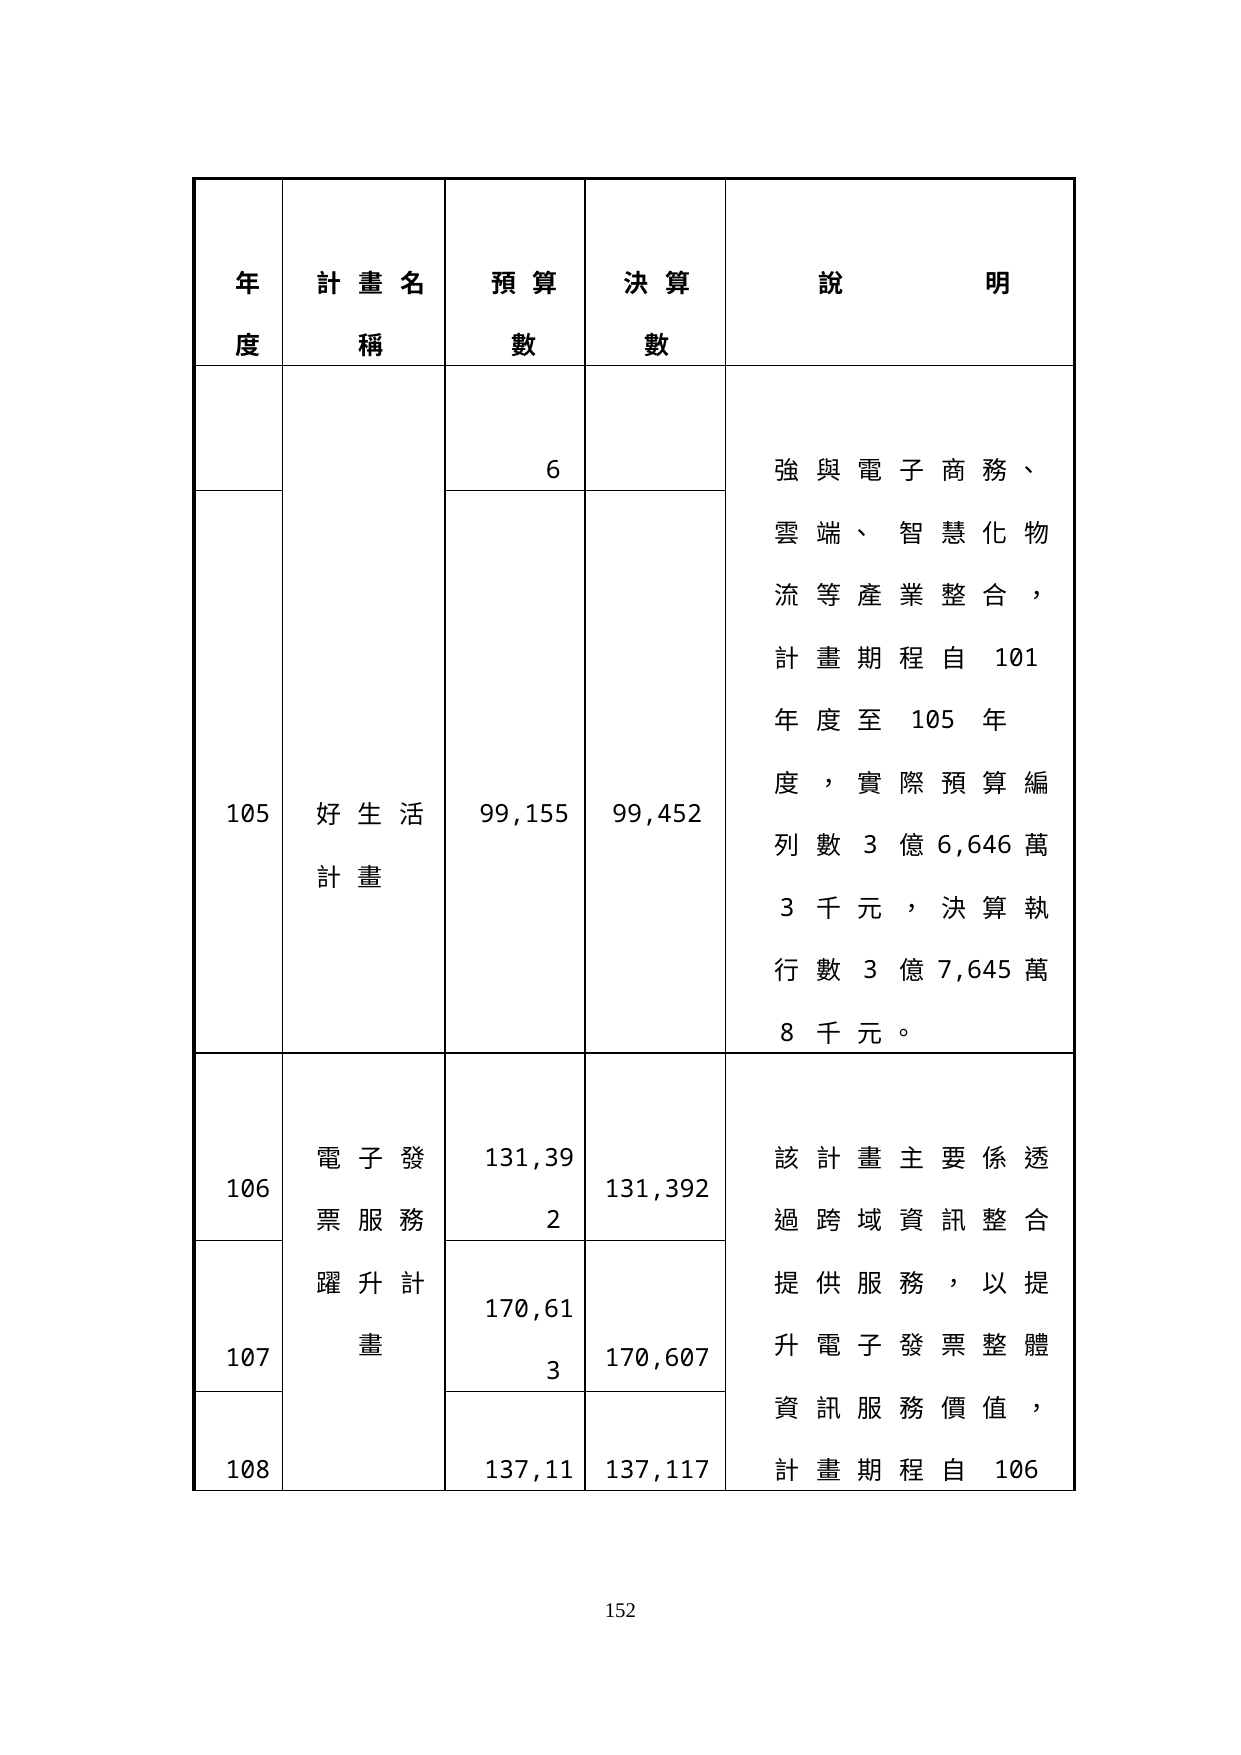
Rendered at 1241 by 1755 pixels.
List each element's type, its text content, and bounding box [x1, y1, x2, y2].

table_cell 99,155 [446, 491, 584, 1052]
table_cell 99,452 [586, 491, 725, 1052]
table_cell 該計畫主要係透過跨域資訊整合提供服務，以提升電子發票整體資訊服務價值，計畫期程自106 [726, 1054, 1073, 1490]
table_cell 強與電子商務、雲端、智慧化物流等產業整合，計畫期程自101年度至105年度，實際預算編列數3億6,646萬3千元，決算執行數3億7,645萬8千元。 [726, 366, 1073, 1052]
table_cell 好生活計畫 [283, 366, 444, 1052]
table_cell 170,607 [586, 1241, 725, 1391]
table_cell 131,392 [586, 1054, 725, 1240]
table_cell 6 [446, 366, 584, 490]
table_cell 137,117 [586, 1392, 725, 1490]
table_header 決算數 [586, 180, 725, 365]
table_header 說 明 [726, 180, 1073, 365]
table_cell 170,613 [446, 1241, 584, 1391]
table_header 年度 [196, 180, 282, 365]
table_cell 137,11 [446, 1392, 584, 1490]
table_cell 108 [196, 1392, 282, 1490]
table_header 計畫名稱 [283, 180, 444, 365]
table_cell 107 [196, 1241, 282, 1391]
table_cell [586, 366, 725, 490]
table_cell 131,392 [446, 1054, 584, 1240]
table_header 預算數 [446, 180, 584, 365]
table_cell 105 [196, 491, 282, 1052]
table_cell 電子發票服務躍升計畫 [283, 1054, 444, 1490]
table_cell 106 [196, 1054, 282, 1240]
table_cell [196, 366, 282, 490]
